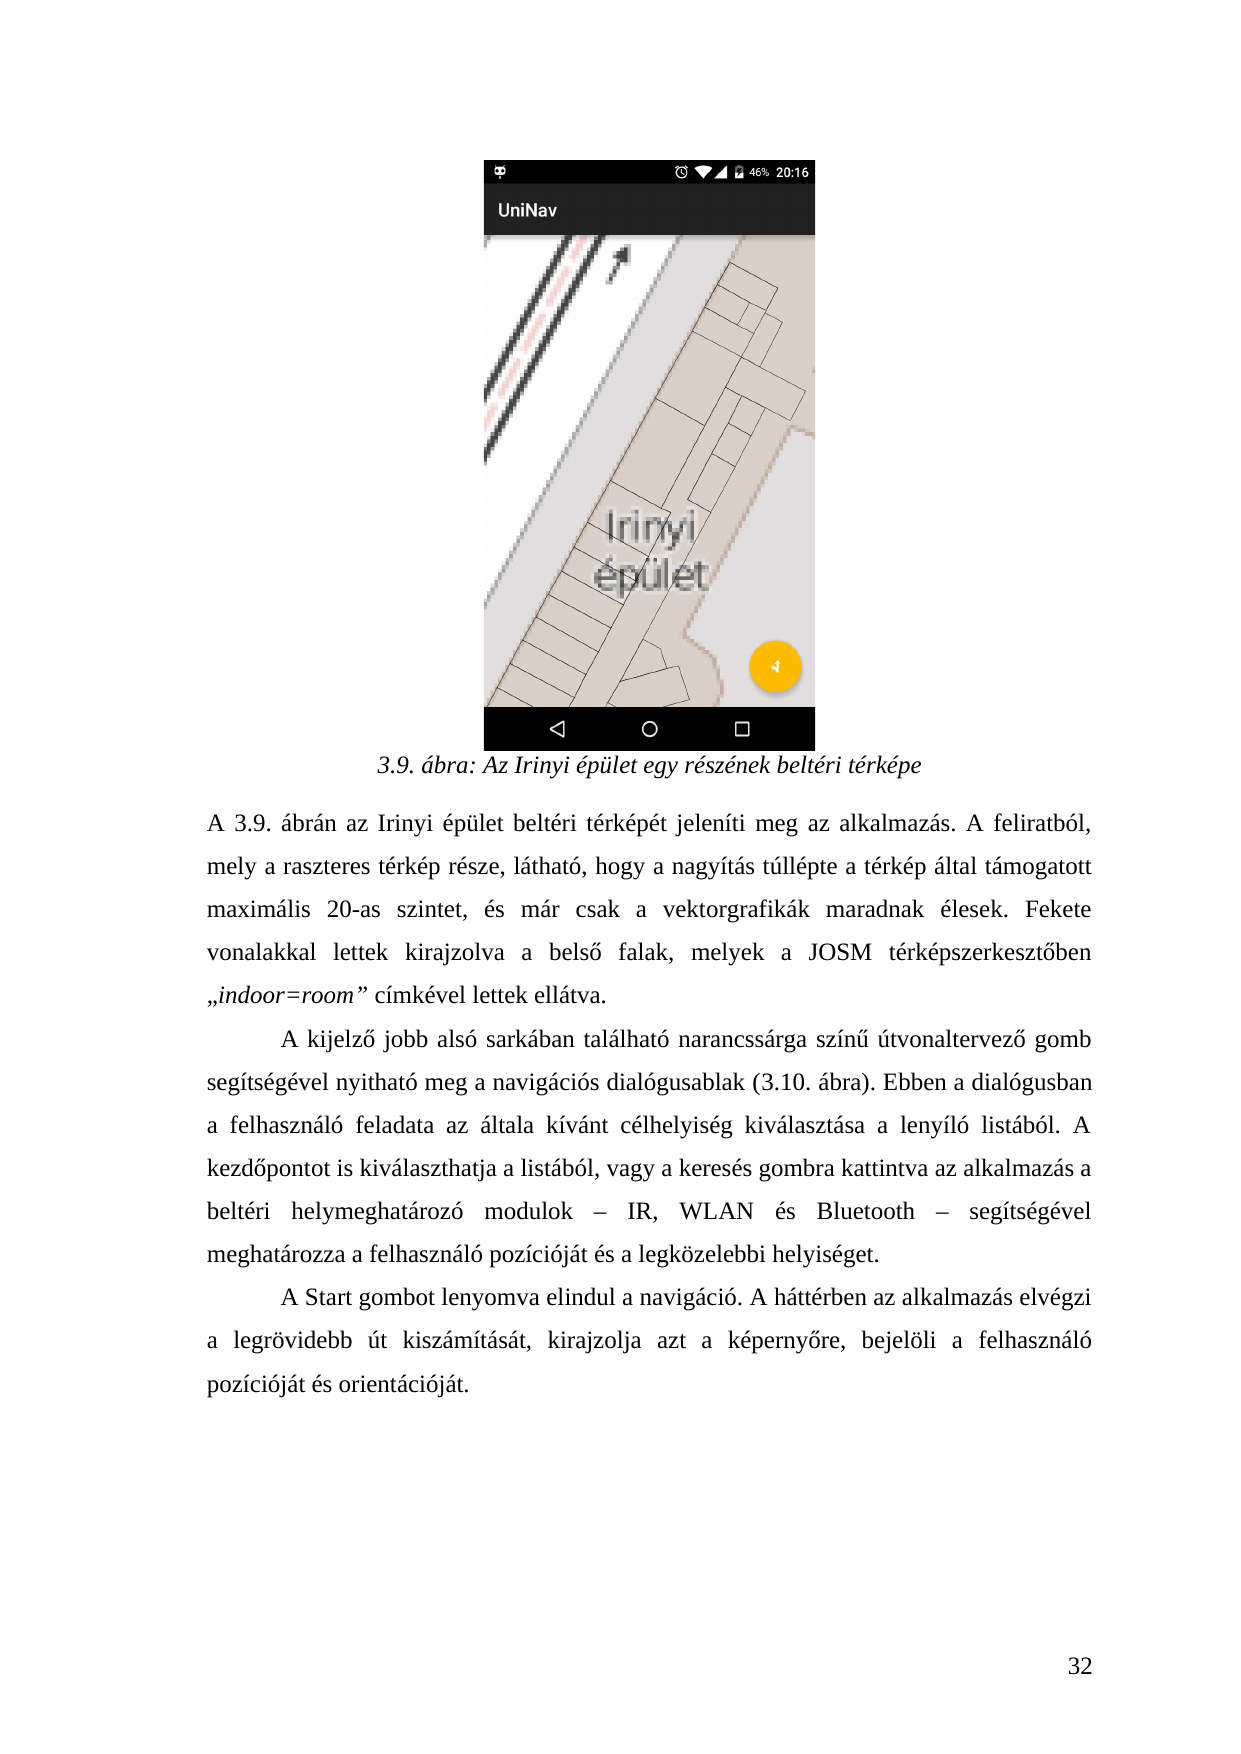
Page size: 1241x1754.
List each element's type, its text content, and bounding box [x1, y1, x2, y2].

text A Start gombot lenyomva elindul a navigáció. A háttérben az alkalmazás elvégzi a legrövidebb út kiszámítását, kirajzolja azt a képernyőre, bejelöli a felhasználó pozícióját és orientációját. [207, 1282, 1093, 1397]
text A 3.9. ábrán az Irinyi épület beltéri térképét jeleníti meg az alkalmazás. A feliratból, mely a raszteres térkép része, látható, hogy a nagyítás túllépte a térkép által támogatott maximális 20-as szintet, és már csak a vektorgrafikák maradnak élesek. Fekete vonalakkal lettek kirajzolva a belső falak, melyek a JOSM térképszerkesztőben „indoor=room” címkével lettek ellátva. [207, 808, 1093, 1009]
picture [483, 160, 816, 751]
text A kijelző jobb alsó sarkában található narancssárga színű útvonaltervező gomb segítségével nyitható meg a navigációs dialógusablak (3.10. ábra). Ebben a dialógusban a felhasználó feladata az általa kívánt célhelyiség kiválasztása a lenyíló listából. A kezdőpontot is kiválaszthatja a listából, vagy a keresés gombra kattintva az alkalmazás a beltéri helymeghatározó modulok – IR, WLAN és Bluetooth – segítségével meghatározza a felhasználó pozícióját és a legközelebbi helyiséget. [207, 1024, 1093, 1268]
table_header [207, 148, 1093, 808]
